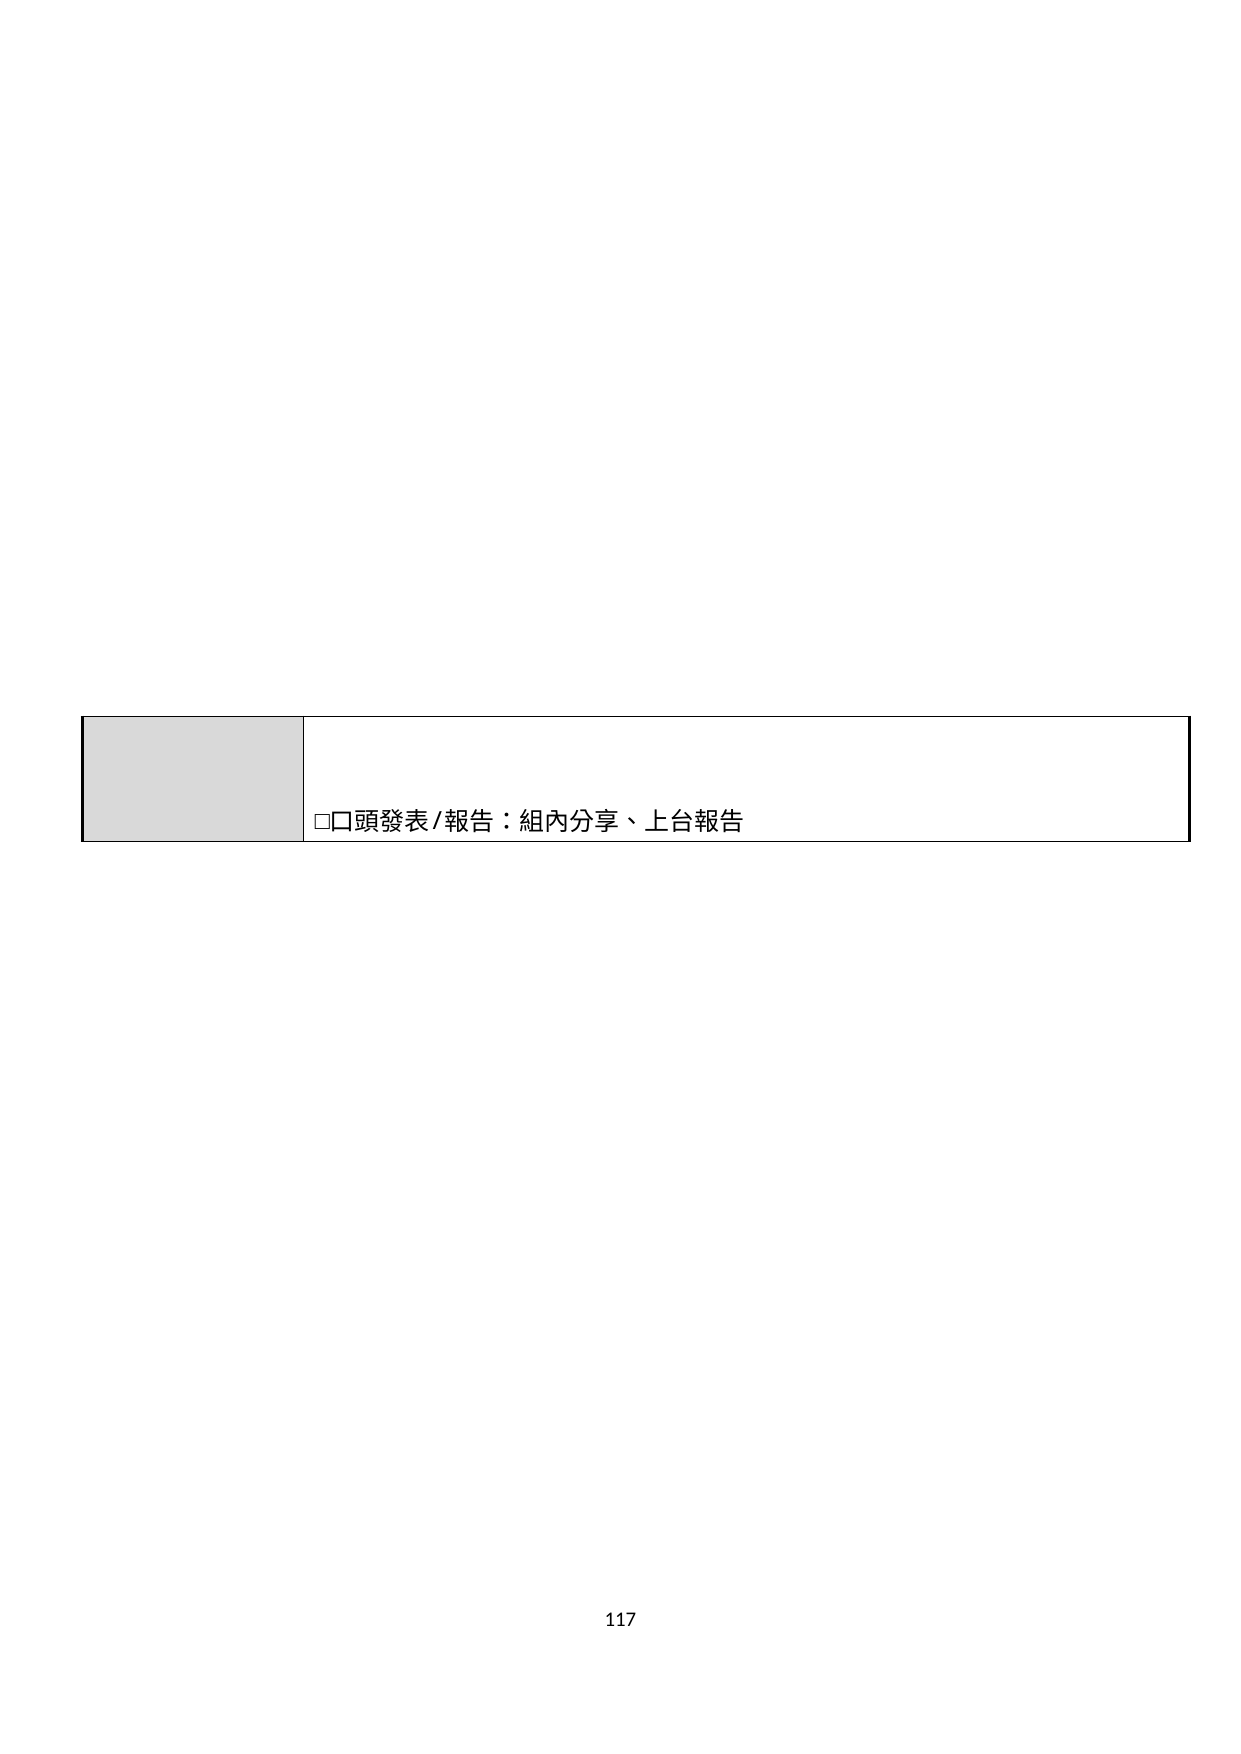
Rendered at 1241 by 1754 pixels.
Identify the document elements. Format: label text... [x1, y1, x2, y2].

table_cell [84, 717, 303, 841]
table_cell □口頭發表/報告：組內分享、上台報告 [304, 717, 1188, 841]
